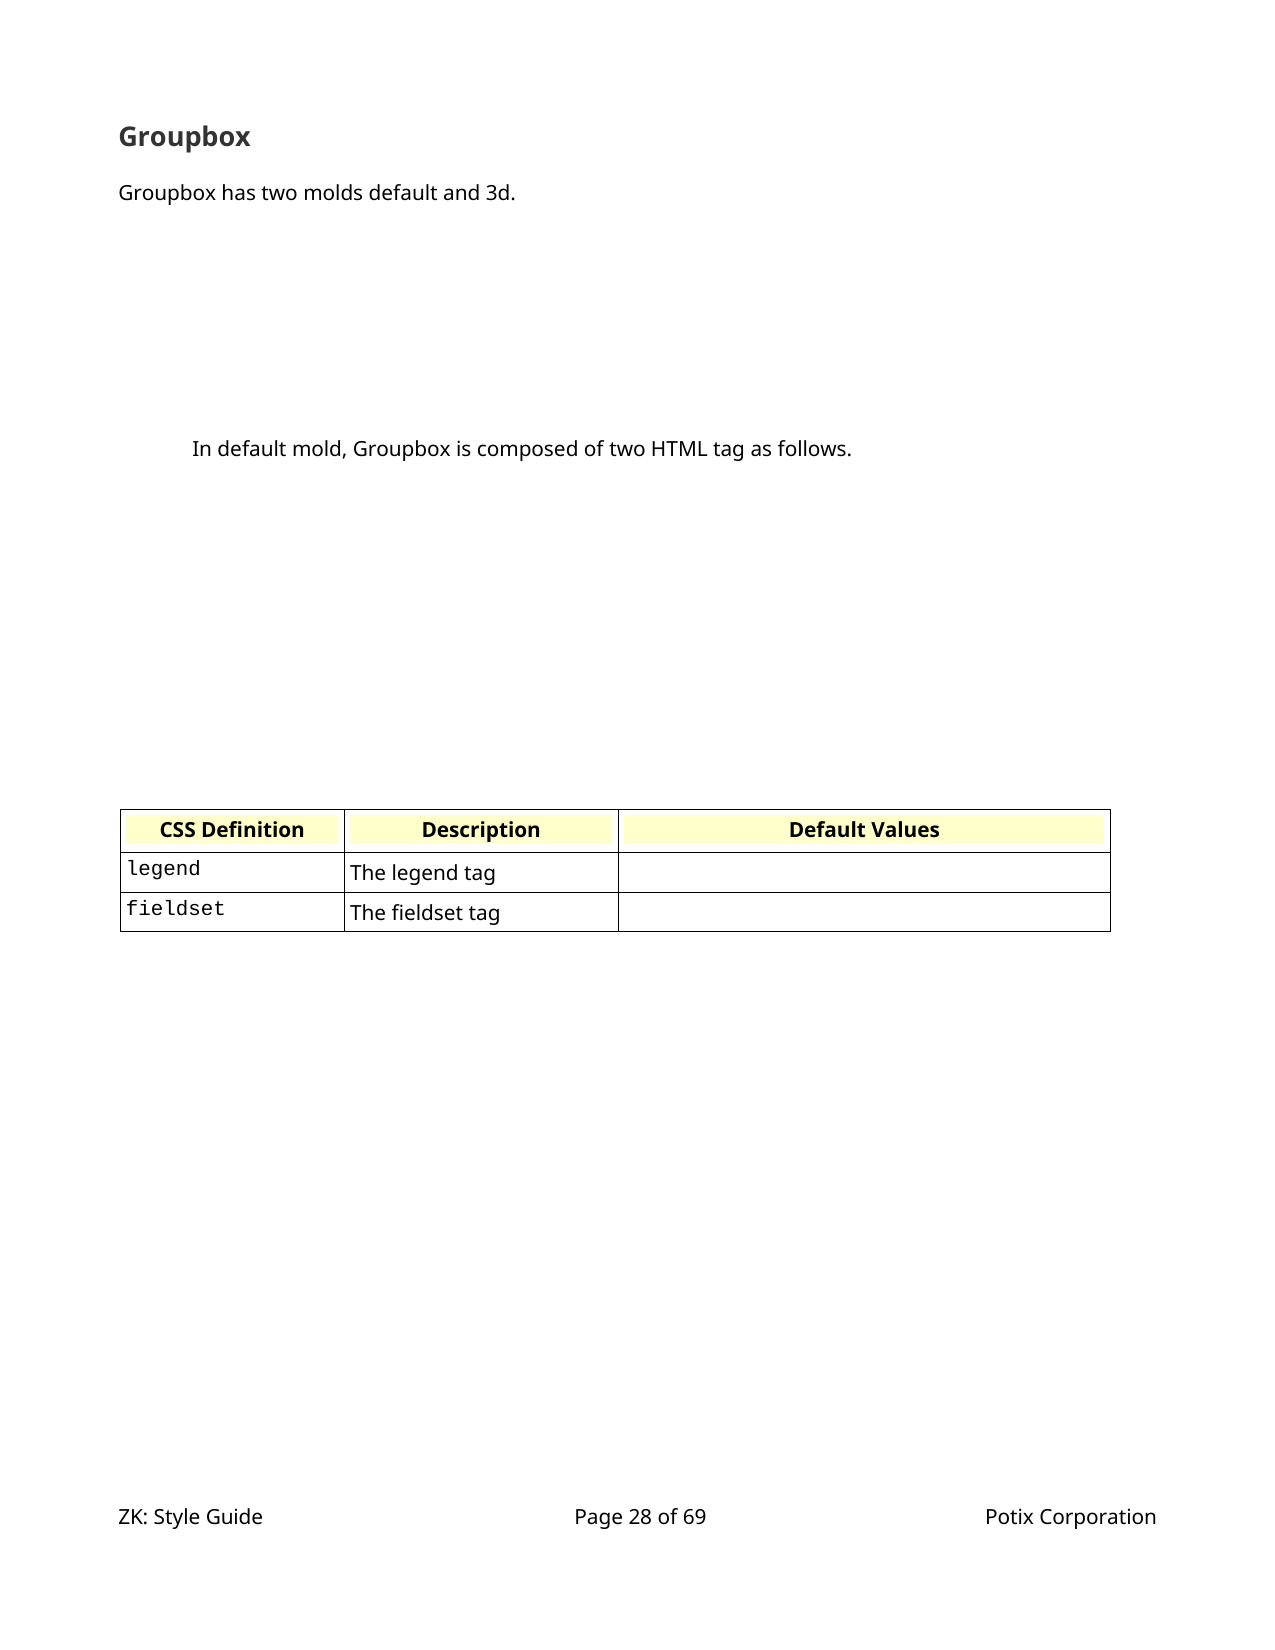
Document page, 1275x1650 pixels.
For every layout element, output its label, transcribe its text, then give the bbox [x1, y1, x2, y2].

text Groupbox has two molds default and 3d. [118, 178, 1157, 207]
table_header Default Values [619, 810, 1110, 852]
subtitle Groupbox [118, 118, 1157, 155]
table_cell [619, 893, 1110, 931]
table_header Description [345, 810, 618, 852]
table_cell The legend tag [345, 853, 618, 892]
table_cell The fieldset tag [345, 893, 618, 931]
table_header CSS Definition [121, 810, 344, 852]
text In default mold, Groupbox is composed of two HTML tag as follows. [118, 434, 1157, 462]
table_cell legend [121, 853, 344, 892]
table_cell fieldset [121, 893, 344, 931]
table_cell [619, 853, 1110, 892]
